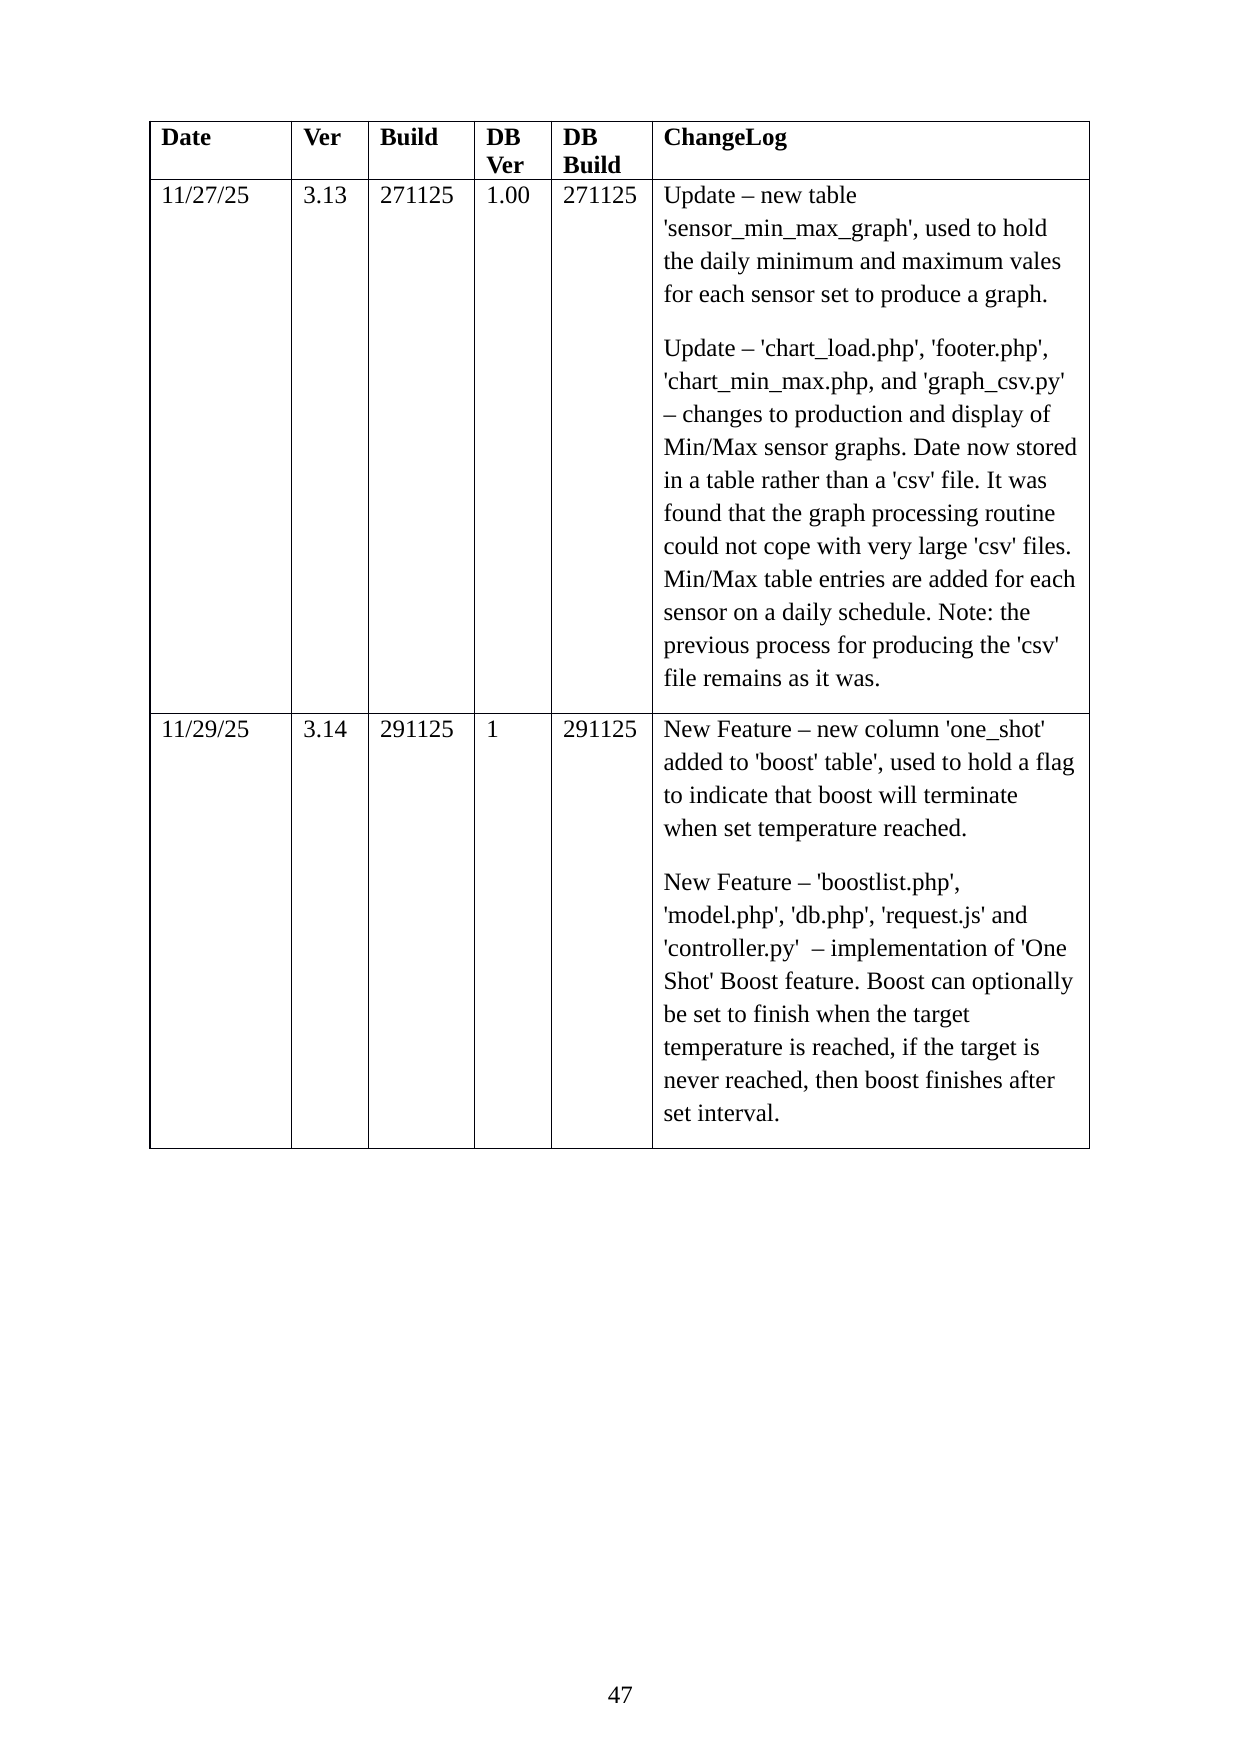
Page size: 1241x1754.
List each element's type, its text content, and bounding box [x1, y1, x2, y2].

table_header DB Ver [475, 122, 551, 179]
table_cell 29/11/25 [151, 714, 291, 1147]
table_cell Update – new table 'sensor_min_max_graph', used to hold the daily minimum and maximum vales for each sensor set to produce a graph. Update – 'chart_load.php', 'footer.php', 'chart_min_max.php, and 'graph_csv.py' – changes to production and display of Min/Max sensor graphs. Date now stored in a table rather than a 'csv' file. It was found that the graph processing routine could not cope with very large 'csv' files. Min/Max table entries are added for each sensor on a daily schedule. Note: the previous process for producing the 'csv' file remains as it was. [653, 180, 1089, 713]
table_cell 1.00 [475, 180, 551, 713]
table_cell 291125 [552, 714, 652, 1147]
table_cell New Feature – new column 'one_shot' added to 'boost' table', used to hold a flag to indicate that boost will terminate when set temperature reached. New Feature – 'boostlist.php', 'model.php', 'db.php', 'request.js' and 'controller.py' – implementation of 'One Shot' Boost feature. Boost can optionally be set to finish when the target temperature is reached, if the target is never reached, then boost finishes after set interval. [653, 714, 1089, 1147]
table_cell 291125 [369, 714, 474, 1147]
table_cell 271125 [552, 180, 652, 713]
table_header Build [369, 122, 474, 179]
table_cell 27/11/25 [151, 180, 291, 713]
table_header ChangeLog [653, 122, 1089, 179]
table_header Date [151, 122, 291, 179]
table_header Ver [292, 122, 368, 179]
table_cell 271125 [369, 180, 474, 713]
table_cell 3.13 [292, 180, 368, 713]
table_cell 1 [475, 714, 551, 1147]
table_header DB Build [552, 122, 652, 179]
table_cell 3.14 [292, 714, 368, 1147]
